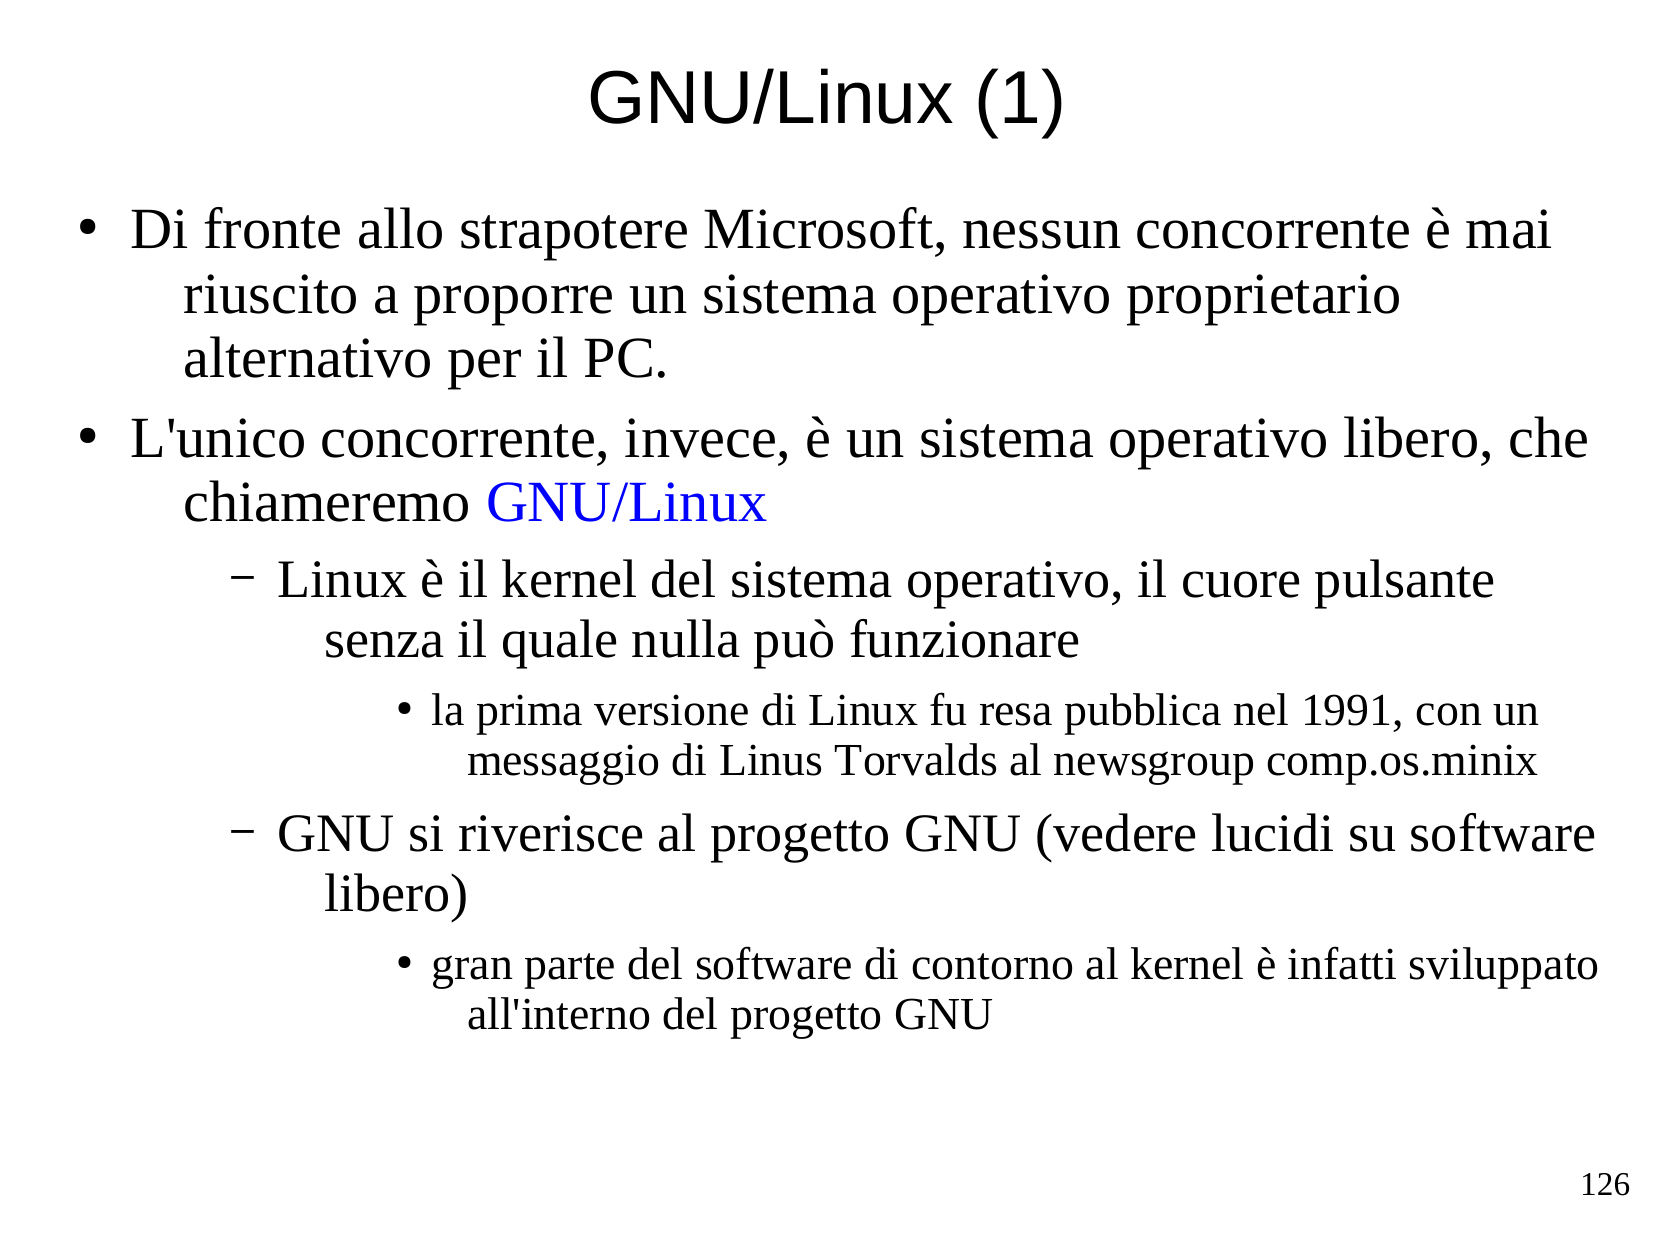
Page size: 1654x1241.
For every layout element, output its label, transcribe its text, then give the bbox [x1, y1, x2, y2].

title GNU/Linux (1) [37, 30, 1617, 166]
list Di fronte allo strapotere Microsoft, nessun concorrente è mai riuscito a proporre un sistema operativo proprietario alternativo per il PC. L'unico concorrente, invece, è un sistema operativo libero, che chiameremo GNU/Linux Linux è il kernel del sistema operativo, il cuore pulsante senza il quale nulla può funzionare la prima versione di Linux fu resa pubblica nel 1991, con un messaggio di Linus Torvalds al newsgroup comp.os.minix GNU si riverisce al progetto GNU (vedere lucidi su software libero) gran parte del software di contorno al kernel è infatti sviluppato all'interno del progetto GNU [42, 196, 1612, 1187]
